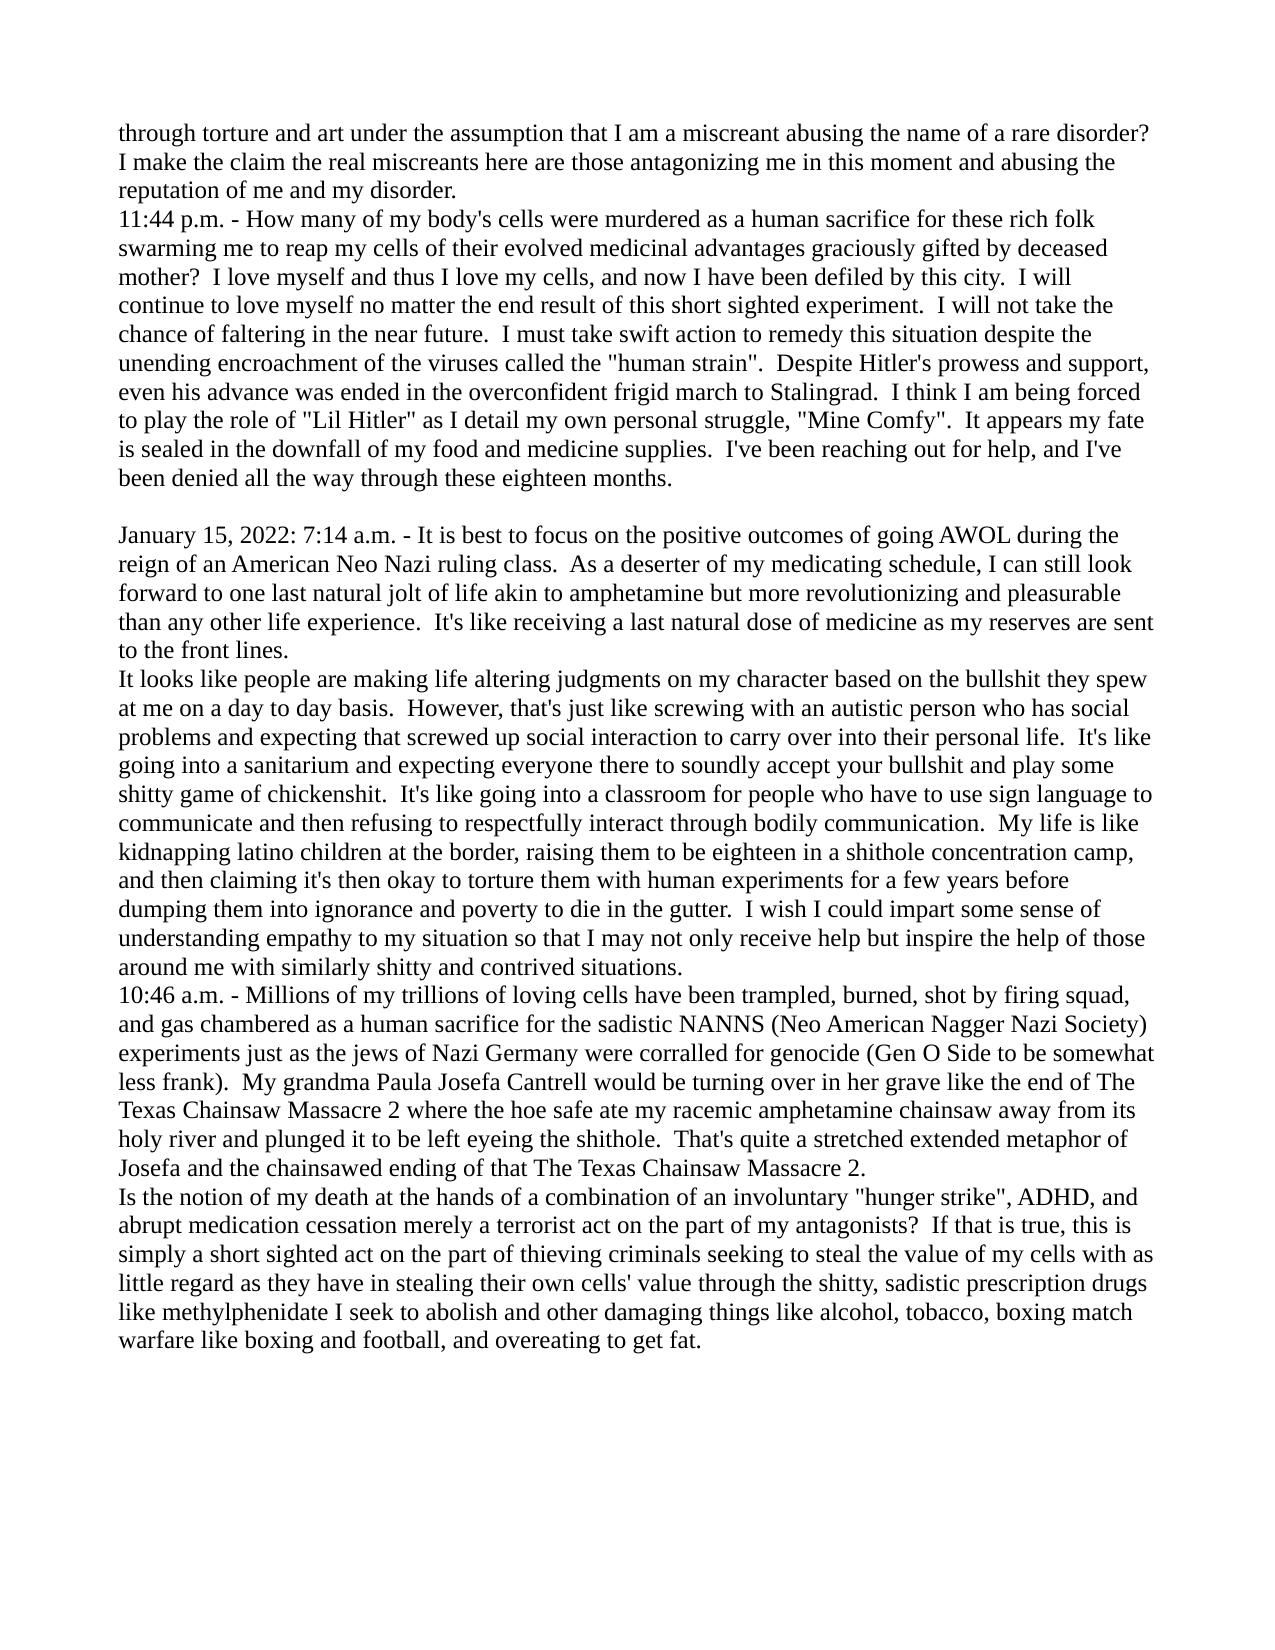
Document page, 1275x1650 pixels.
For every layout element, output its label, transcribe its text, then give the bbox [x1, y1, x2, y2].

text through torture and art under the assumption that I am a miscreant abusing the name of a rare disorder? I make the claim the real miscreants here are those antagonizing me in this moment and abusing the reputation of me and my disorder. [118, 118, 1157, 204]
text 11:44 p.m. - How many of my body's cells were murdered as a human sacrifice for these rich folk swarming me to reap my cells of their evolved medicinal advantages graciously gifted by deceased mother? I love myself and thus I love my cells, and now I have been defiled by this city. I will continue to love myself no matter the end result of this short sighted experiment. I will not take the chance of faltering in the near future. I must take swift action to remedy this situation despite the unending encroachment of the viruses called the "human strain". Despite Hitler's prowess and support, even his advance was ended in the overconfident frigid march to Stalingrad. I think I am being forced to play the role of "Lil Hitler" as I detail my own personal struggle, "Mine Comfy". It appears my fate is sealed in the downfall of my food and medicine supplies. I've been reaching out for help, and I've been denied all the way through these eighteen months. [118, 204, 1157, 492]
text It looks like people are making life altering judgments on my character based on the bullshit they spew at me on a day to day basis. However, that's just like screwing with an autistic person who has social problems and expecting that screwed up social interaction to carry over into their personal life. It's like going into a sanitarium and expecting everyone there to soundly accept your bullshit and play some shitty game of chickenshit. It's like going into a classroom for people who have to use sign language to communicate and then refusing to respectfully interact through bodily communication. My life is like kidnapping latino children at the border, raising them to be eighteen in a shithole concentration camp, and then claiming it's then okay to torture them with human experiments for a few years before dumping them into ignorance and poverty to die in the gutter. I wish I could impart some sense of understanding empathy to my situation so that I may not only receive help but inspire the help of those around me with similarly shitty and contrived situations. [118, 664, 1157, 981]
text 10:46 a.m. - Millions of my trillions of loving cells have been trampled, burned, shot by firing squad, and gas chambered as a human sacrifice for the sadistic NANNS (Neo American Nagger Nazi Society) experiments just as the jews of Nazi Germany were corralled for genocide (Gen O Side to be somewhat less frank). My grandma Paula Josefa Cantrell would be turning over in her grave like the end of The Texas Chainsaw Massacre 2 where the hoe safe ate my racemic amphetamine chainsaw away from its holy river and plunged it to be left eyeing the shithole. That's quite a stretched extended metaphor of Josefa and the chainsawed ending of that The Texas Chainsaw Massacre 2. [118, 981, 1157, 1182]
text Is the notion of my death at the hands of a combination of an involuntary "hunger strike", ADHD, and abrupt medication cessation merely a terrorist act on the part of my antagonists? If that is true, this is simply a short sighted act on the part of thieving criminals seeking to steal the value of my cells with as little regard as they have in stealing their own cells' value through the shitty, sadistic prescription drugs like methylphenidate I seek to abolish and other damaging things like alcohol, tobacco, boxing match warfare like boxing and football, and overeating to get fat. [118, 1182, 1157, 1354]
text January 15, 2022: 7:14 a.m. - It is best to focus on the positive outcomes of going AWOL during the reign of an American Neo Nazi ruling class. As a deserter of my medicating schedule, I can still look forward to one last natural jolt of life akin to amphetamine but more revolutionizing and pleasurable than any other life experience. It's like receiving a last natural dose of medicine as my reserves are sent to the front lines. [118, 521, 1157, 664]
